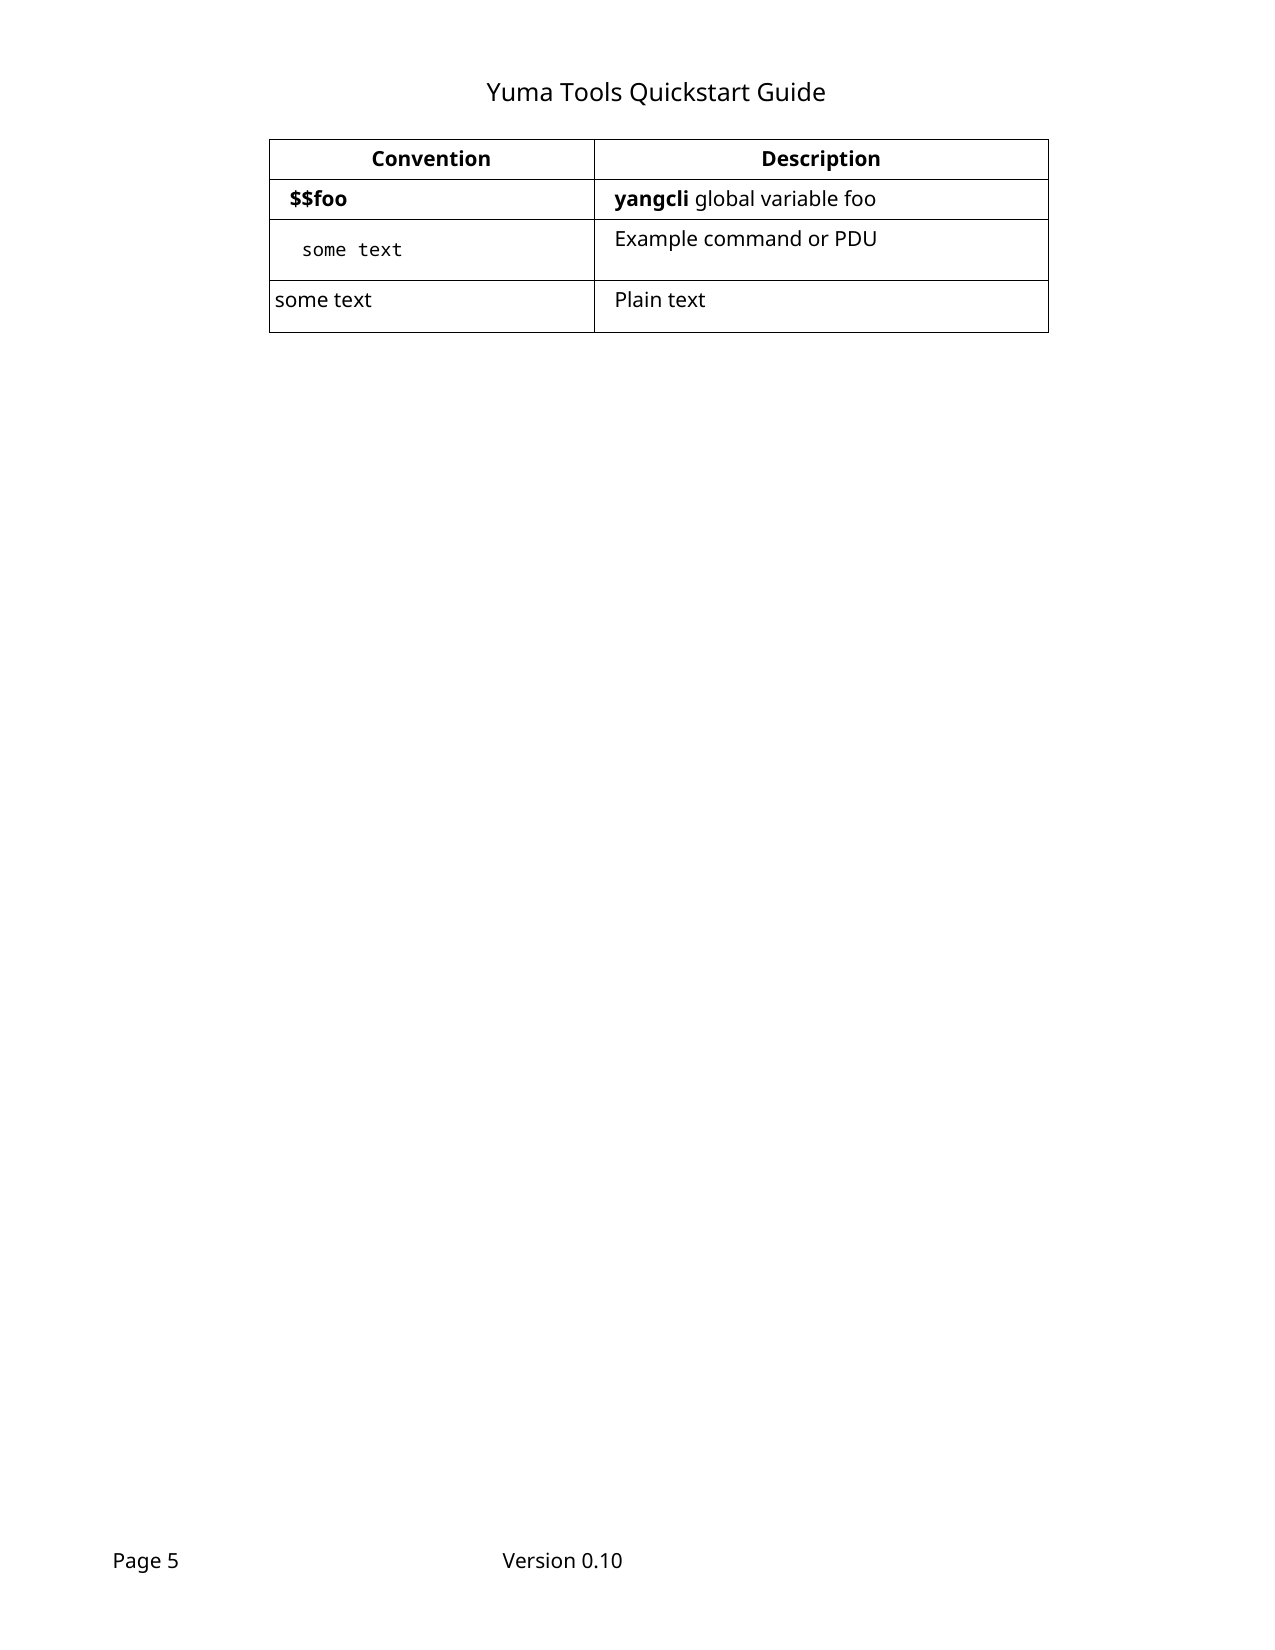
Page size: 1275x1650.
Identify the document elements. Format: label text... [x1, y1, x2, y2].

table_cell yangcli global variable foo [595, 180, 1048, 218]
table_header Description [595, 140, 1048, 178]
table_cell some text [270, 220, 594, 279]
table_cell Example command or PDU [595, 220, 1048, 279]
table_header Convention [270, 140, 594, 178]
table_cell $$foo [270, 180, 594, 218]
table_cell some text [270, 281, 594, 332]
table_cell Plain text [595, 281, 1048, 332]
